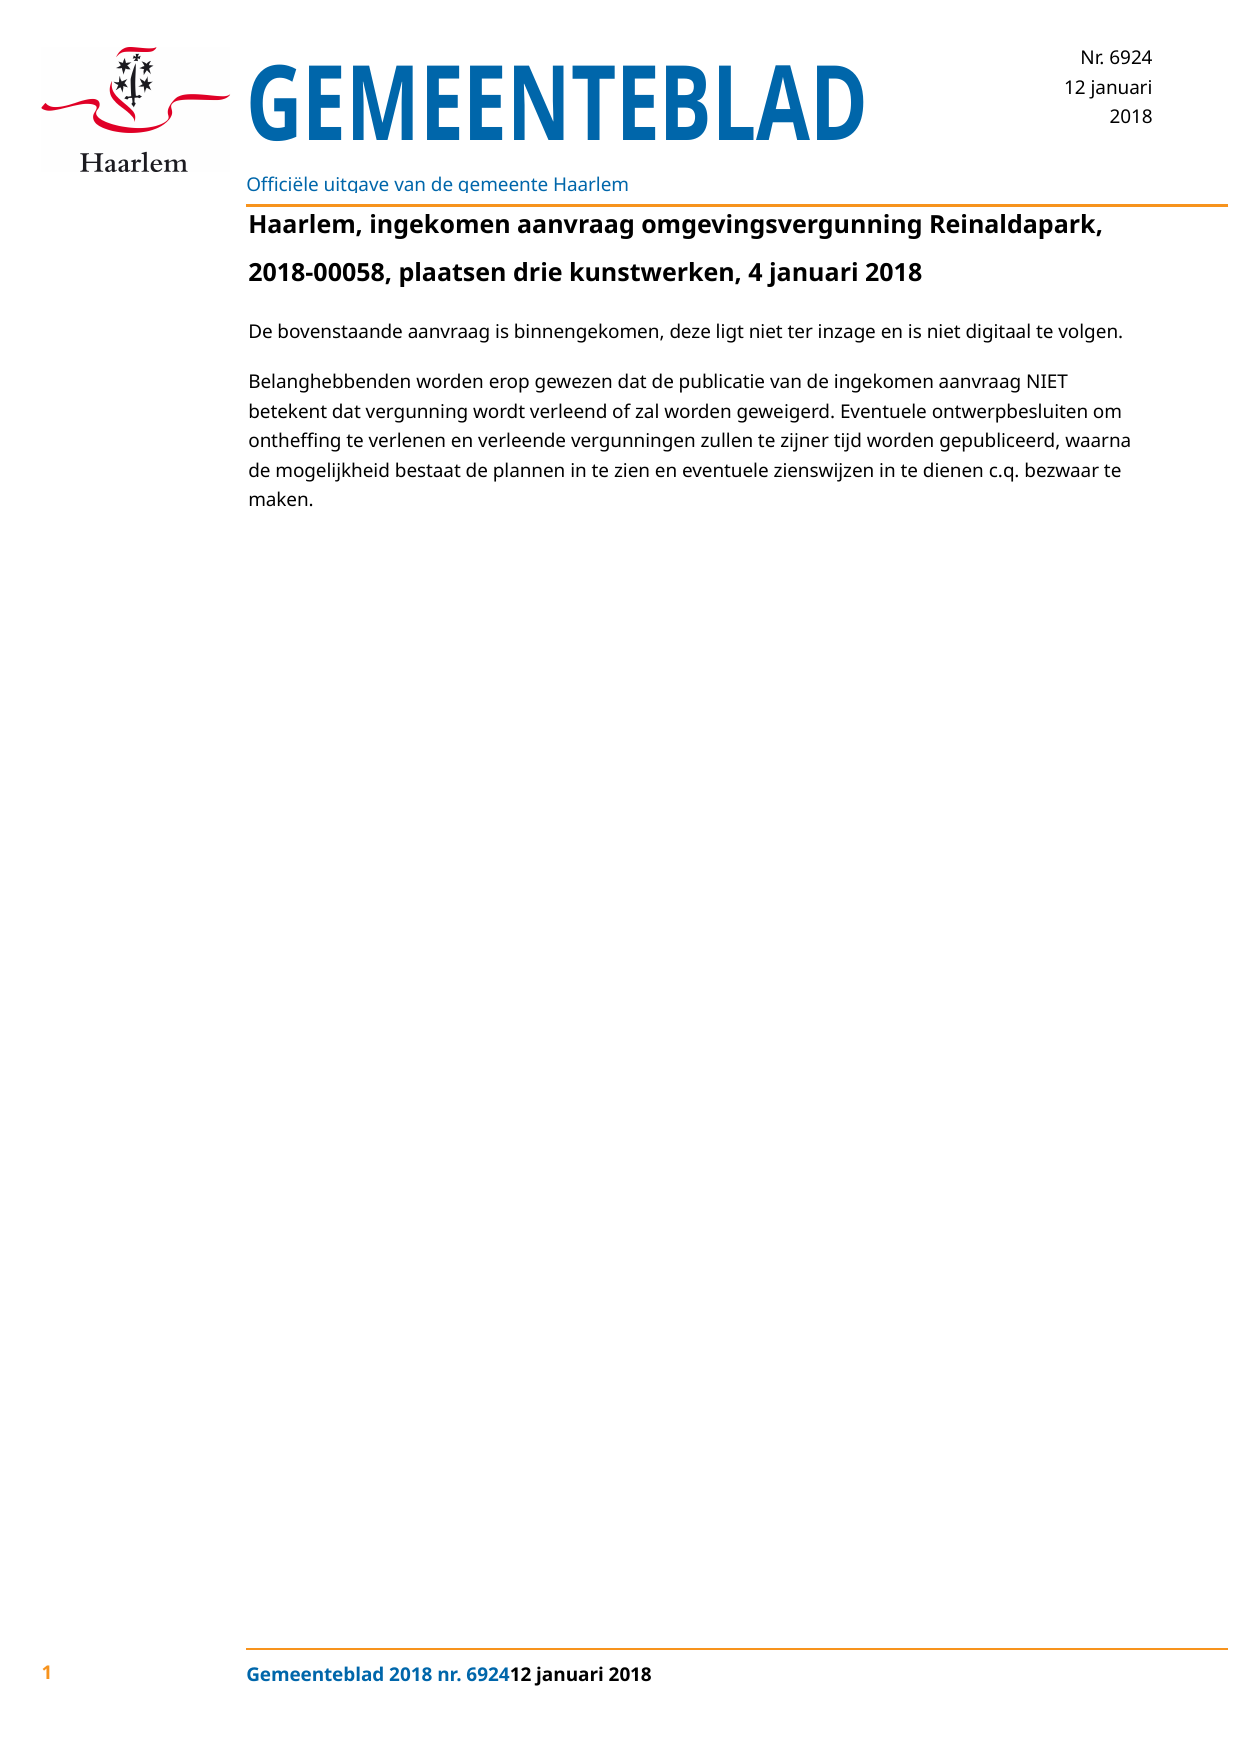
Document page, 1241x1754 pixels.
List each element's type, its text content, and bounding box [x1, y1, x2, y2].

text De bovenstaande aanvraag is binnengekomen, deze ligt niet ter inzage en is niet digitaal te volgen. [248, 318, 1152, 344]
picture [41, 47, 231, 172]
text Haarlem, ingekomen aanvraag omgevingsvergunning Reinaldapark, 2018-00058, plaatsen drie kunstwerken, 4 januari 2018 [248, 207, 1152, 288]
text Belanghebbenden worden erop gewezen dat de publicatie van de ingekomen aanvraag NIET betekent dat vergunning wordt verleend of zal worden geweigerd. Eventuele ontwerpbesluiten om ontheffing te verlenen en verleende vergunningen zullen te zijner tijd worden gepubliceerd, waarna de mogelijkheid bestaat de plannen in te zien en eventuele zienswijzen in te dienen c.q. bezwaar te maken. [248, 368, 1152, 512]
